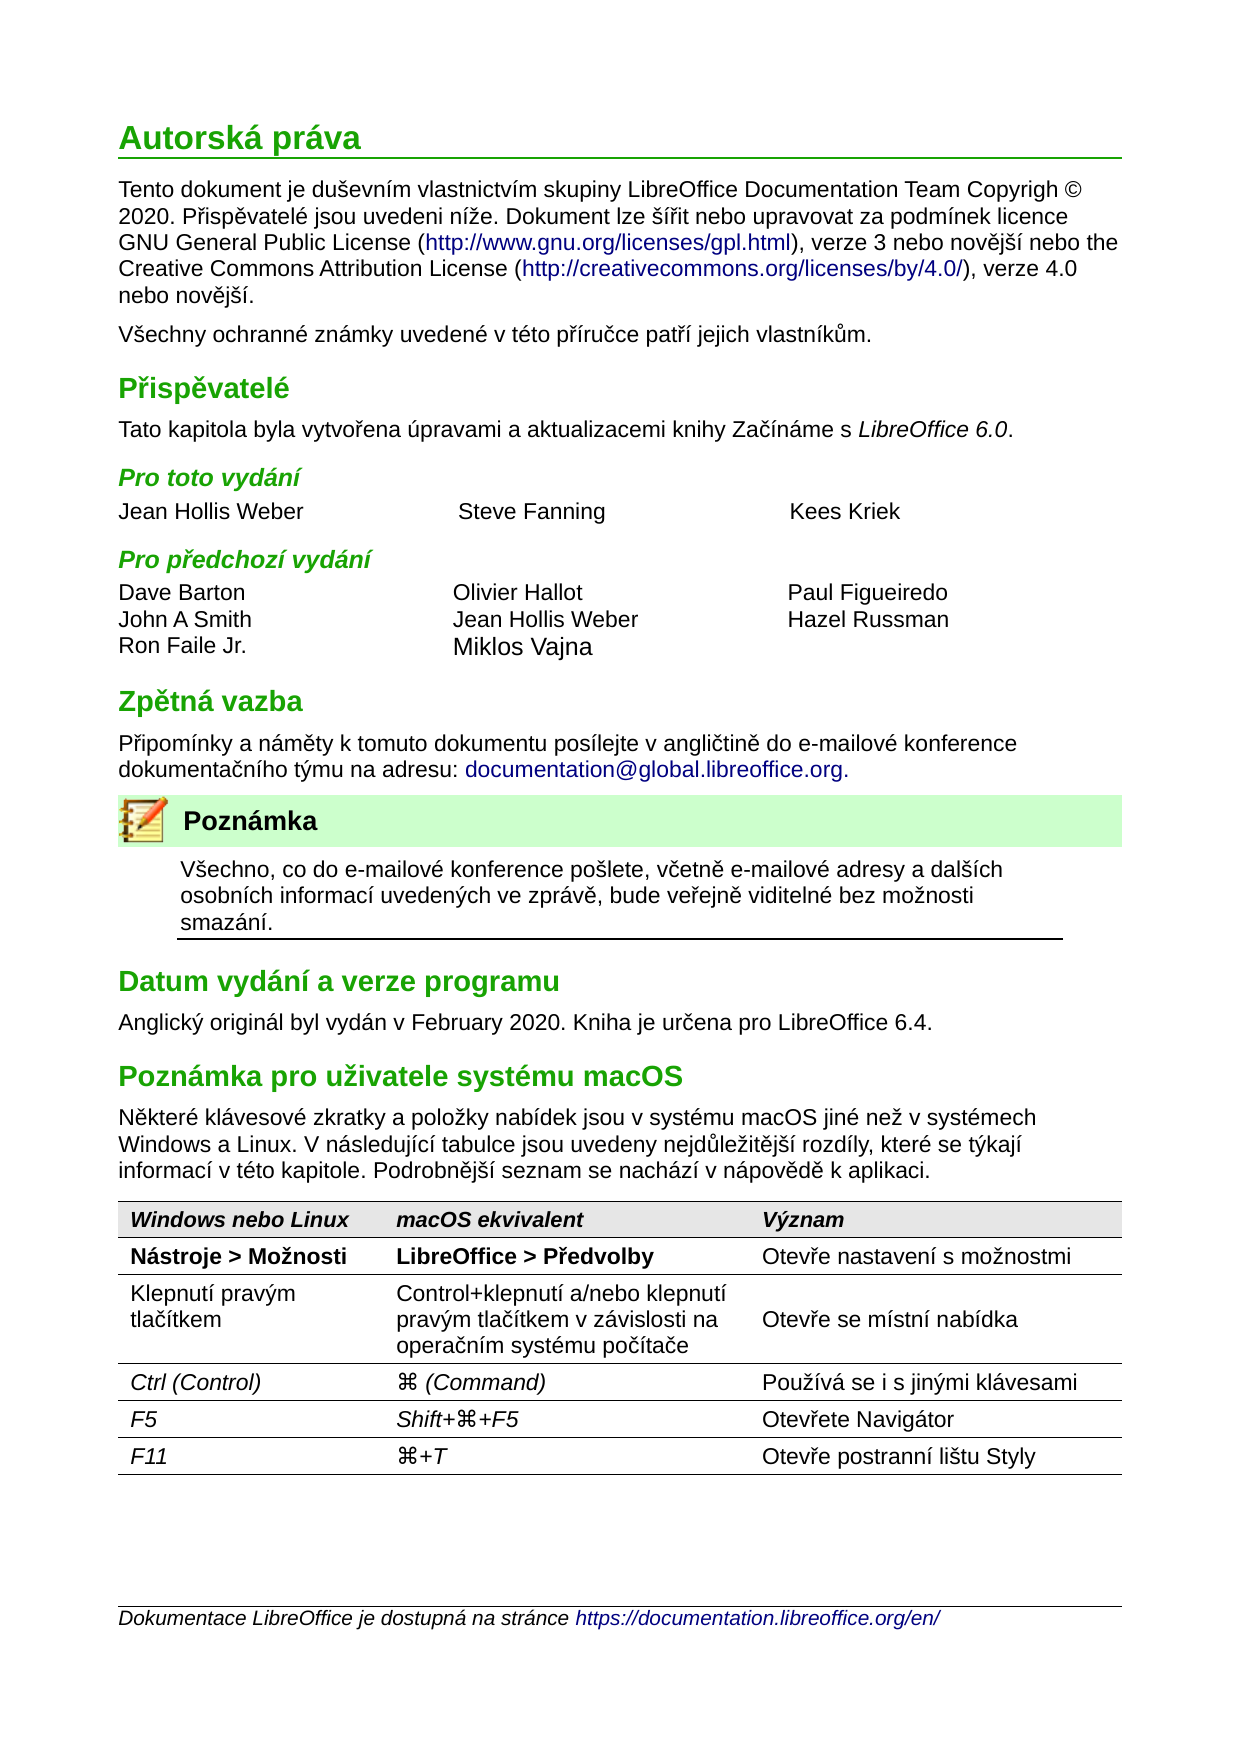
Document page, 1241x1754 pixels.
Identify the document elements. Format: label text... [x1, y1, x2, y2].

table_cell Hazel Russman [788, 606, 1122, 632]
subtitle Autorská práva [118, 118, 1122, 157]
table_cell Otevřete Navigátor [750, 1401, 1122, 1437]
picture [119, 795, 170, 846]
table_header Paul Figueiredo [788, 579, 1122, 606]
table_cell F11 [118, 1438, 384, 1474]
table_cell John A Smith [118, 606, 453, 632]
table_cell Shift+⌘+F5 [384, 1401, 750, 1437]
text Některé klávesové zkratky a položky nabídek jsou v systému macOS jiné než v systémech Windows a Linux. V následující tabulce jsou uvedeny nejdůležitější rozdíly, které se týkají informací v této kapitole. Podrobnější seznam se nachází v nápovědě k aplikaci. [118, 1104, 1122, 1183]
table_cell ⌘ (Command) [384, 1364, 750, 1400]
text Všechny ochranné známky uvedené v této příručce patří jejich vlastníkům. [118, 321, 1122, 347]
table_header Dave Barton [118, 579, 453, 606]
table_header Jean Hollis Weber [118, 498, 458, 524]
subtitle Datum vydání a verze programu [118, 964, 1122, 997]
table_cell [788, 632, 1122, 661]
text Připomínky a náměty k tomuto dokumentu posílejte v angličtině do e-mailové konference dokumentačního týmu na adresu: documentation@global.libreoffice.org. [118, 730, 1122, 782]
table_header Olivier Hallot [453, 579, 787, 606]
table_cell Otevře postranní lištu Styly [750, 1438, 1122, 1474]
table_header Význam [750, 1202, 1122, 1237]
table_cell ⌘+T [384, 1438, 750, 1474]
subtitle Pro toto vydání [118, 463, 1122, 492]
table_cell Ron Faile Jr. [118, 632, 453, 661]
table_cell Otevře se místní nabídka [750, 1275, 1122, 1363]
table_cell Control+klepnutí a/nebo klepnutí pravým tlačítkem v závislosti na operačním systému počítače [384, 1275, 750, 1363]
text Všechno, co do e-mailové konference pošlete, včetně e-mailové adresy a dalších osobních informací uvedených ve zprávě, bude veřejně viditelné bez možnosti smazání. [177, 853, 1063, 938]
subtitle Přispěvatelé [118, 371, 1122, 404]
table_header Steve Fanning [458, 498, 789, 524]
text Anglický originál byl vydán v únoru 2020. Kniha je určena pro LibreOffice 6.4. [118, 1009, 1122, 1035]
table_cell Ctrl (Control) [118, 1364, 384, 1400]
subtitle Poznámka [118, 803, 1122, 843]
table_cell F5 [118, 1401, 384, 1437]
table_header Windows nebo Linux [118, 1202, 384, 1237]
table_header Kees Kriek [789, 498, 1122, 524]
subtitle Zpětná vazba [118, 684, 1122, 718]
subtitle Poznámka pro uživatele systému macOS [118, 1059, 1122, 1093]
table_cell Jean Hollis Weber [453, 606, 787, 632]
table_cell Otevře nastavení s možnostmi [750, 1238, 1122, 1274]
subtitle Pro předchozí vydání [118, 544, 1122, 573]
table_header macOS ekvivalent [384, 1202, 750, 1237]
text Tato kapitola byla vytvořena úpravami a aktualizacemi knihy Začínáme s LibreOffice 6.0. [118, 416, 1122, 442]
table_cell Používá se i s jinými klávesami [750, 1364, 1122, 1400]
table_cell LibreOffice > Předvolby [384, 1238, 750, 1274]
table_cell Klepnutí pravým tlačítkem [118, 1275, 384, 1363]
text Tento dokument je duševním vlastnictvím skupiny LibreOffice Documentation Team Copyrigh © 2020. Přispěvatelé jsou uvedeni níže. Dokument lze šířit nebo upravovat za podmínek licence GNU General Public License (http://www.gnu.org/licenses/gpl.html), verze 3 nebo novější nebo the Creative Commons Attribution License (http://creativecommons.org/licenses/by/4.0/), verze 4.0 nebo novější. [118, 176, 1122, 308]
table_cell Miklos Vajna [453, 632, 787, 661]
table_cell Nástroje > Možnosti [118, 1238, 384, 1274]
